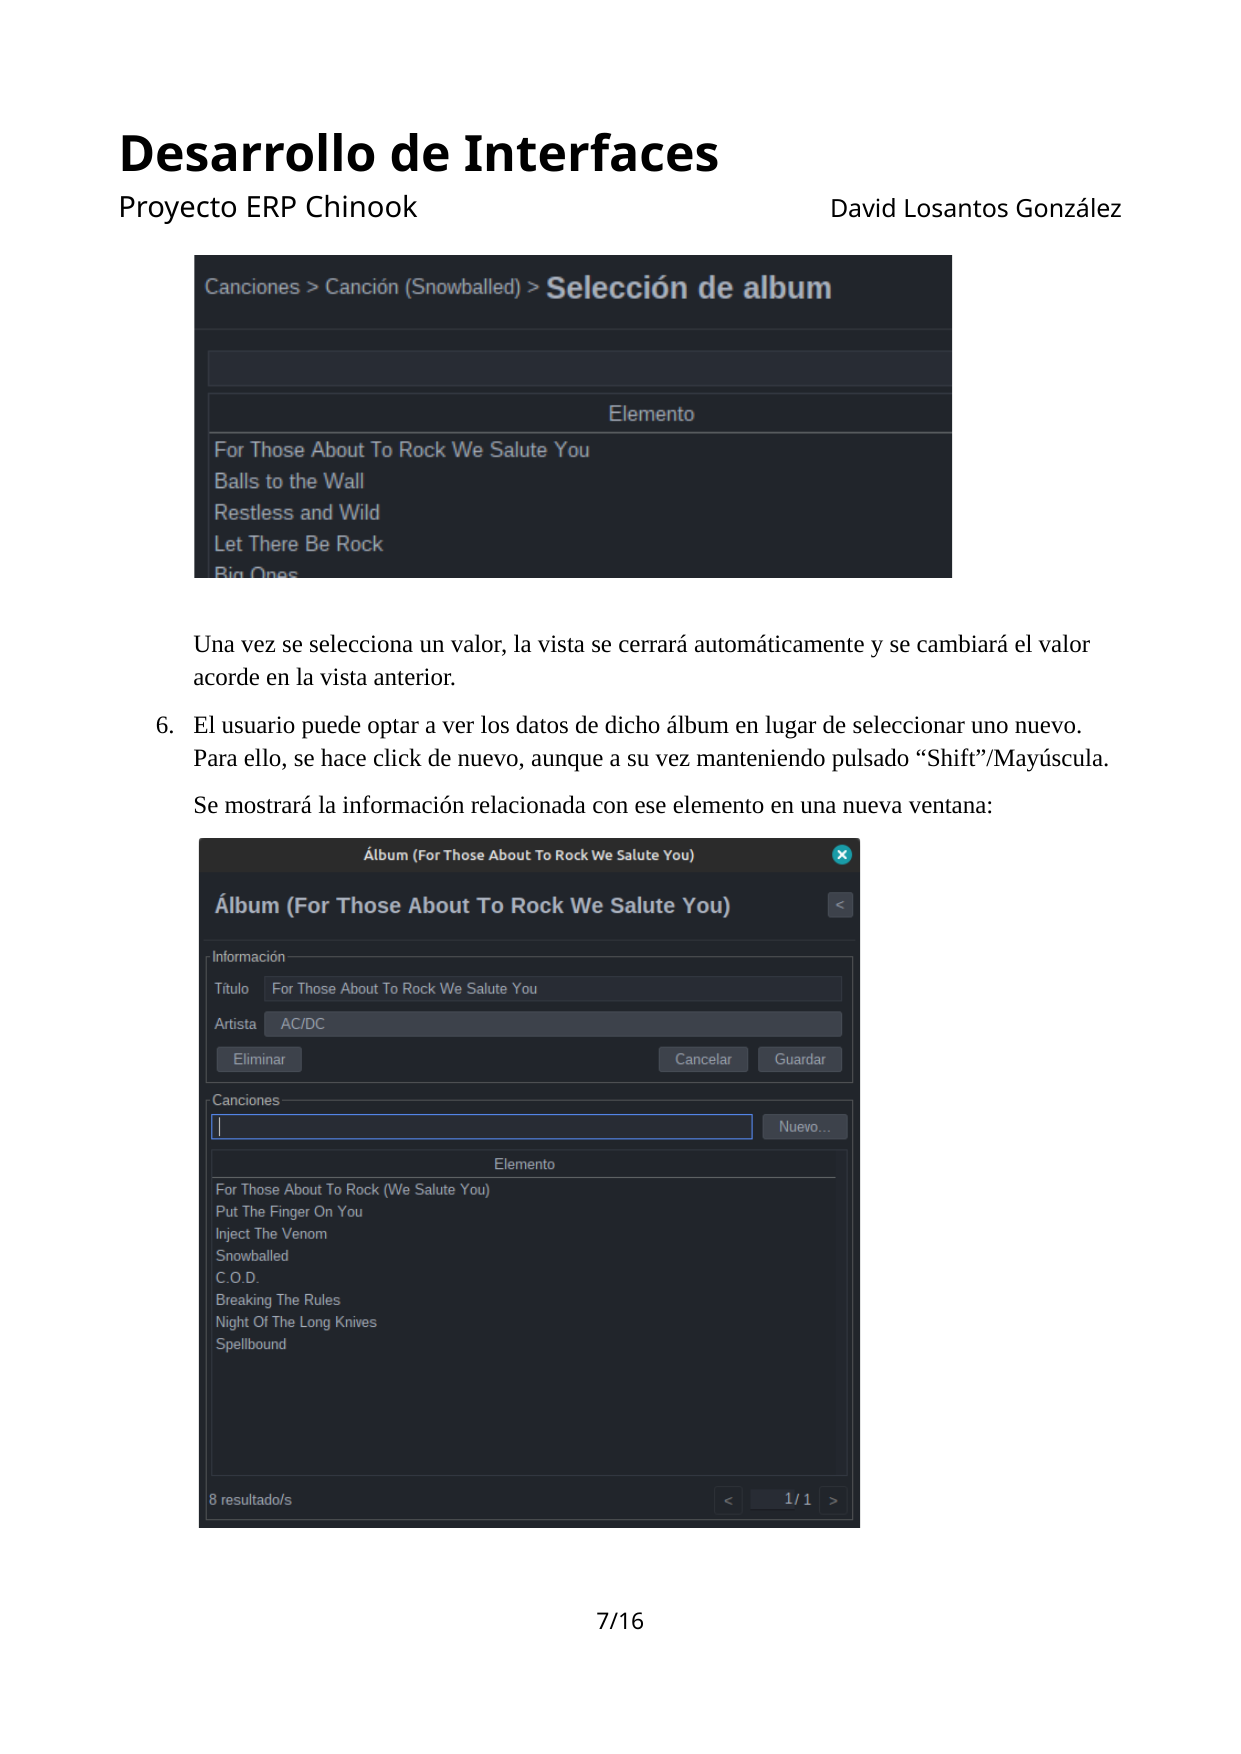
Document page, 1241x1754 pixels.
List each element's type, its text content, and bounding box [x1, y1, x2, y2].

list El usuario puede optar a ver los datos de dicho álbum en lugar de seleccionar uno nuevo. Para ello, se hace click de nuevo, aunque a su vez manteniendo pulsado “Shift”/Mayúscula. [156, 710, 1122, 772]
list Se mostrará la información relacionada con ese elemento en una nueva ventana: [156, 790, 1122, 819]
picture [198, 838, 860, 1528]
list Una vez se selecciona un valor, la vista se cerrará automáticamente y se cambiará el valor acorde en la vista anterior. [156, 629, 1122, 691]
picture [194, 255, 953, 578]
